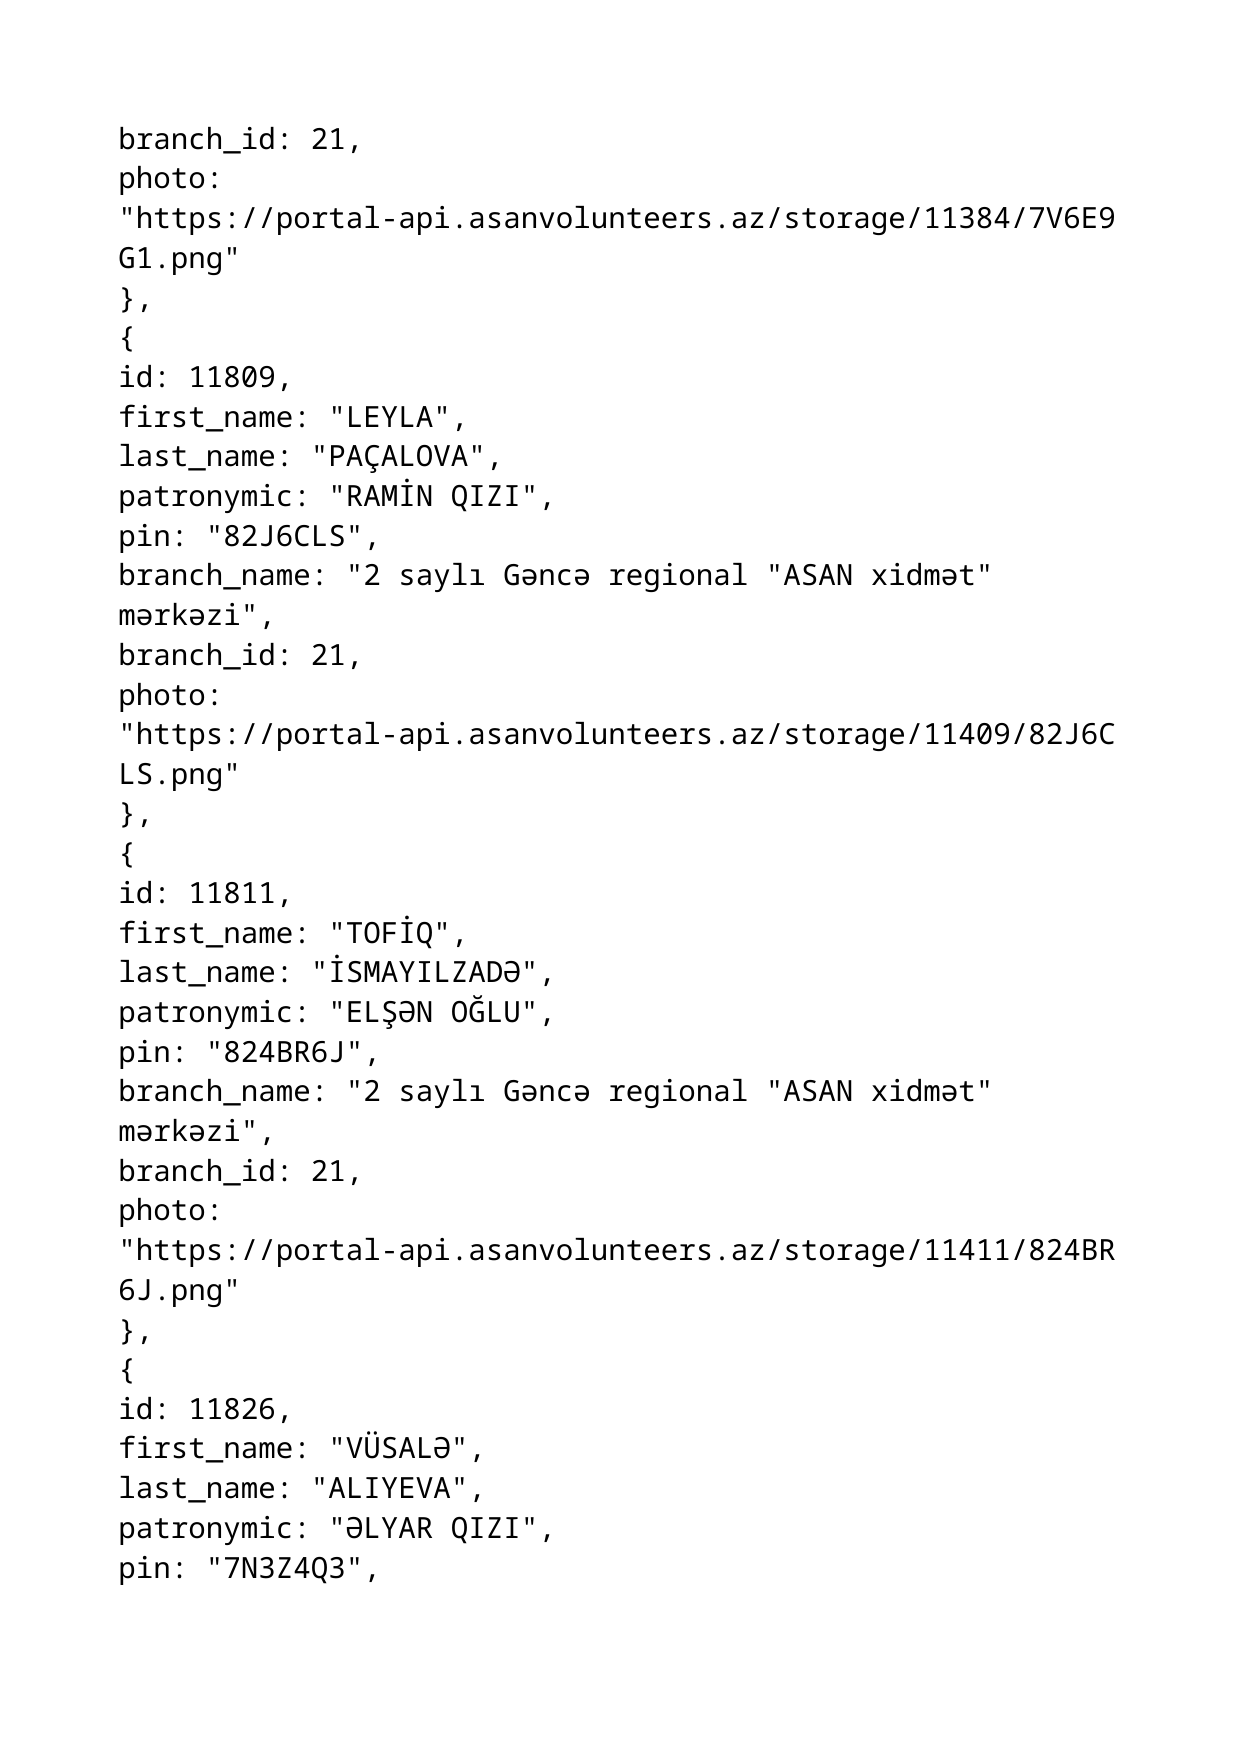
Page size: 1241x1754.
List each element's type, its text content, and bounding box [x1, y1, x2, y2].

text { [118, 832, 1122, 872]
text id: 11809, [118, 356, 1122, 396]
text first_name: "LEYLA", [118, 396, 1122, 436]
text { [118, 317, 1122, 356]
text photo: "https://portal-api.asanvolunteers.az/storage/11384/7V6E9G1.png" [118, 158, 1122, 277]
text first_name: "VÜSALƏ", [118, 1428, 1122, 1467]
text id: 11826, [118, 1388, 1122, 1428]
text last_name: "İSMAYILZADƏ", [118, 952, 1122, 991]
text branch_name: "2 saylı Gəncə regional "ASAN xidmət" mərkəzi", [118, 555, 1122, 634]
text pin: "824BR6J", [118, 1031, 1122, 1071]
text }, [118, 793, 1122, 832]
text { [118, 1348, 1122, 1388]
text branch_id: 21, [118, 1150, 1122, 1190]
text branch_id: 21, [118, 118, 1122, 158]
text }, [118, 1309, 1122, 1348]
text first_name: "TOFİQ", [118, 912, 1122, 952]
text patronymic: "ELŞƏN OĞLU", [118, 991, 1122, 1031]
text pin: "7N3Z4Q3", [118, 1547, 1122, 1587]
text }, [118, 277, 1122, 317]
text last_name: "ALIYEVA", [118, 1467, 1122, 1507]
text branch_id: 21, [118, 634, 1122, 674]
text photo: "https://portal-api.asanvolunteers.az/storage/11409/82J6CLS.png" [118, 674, 1122, 793]
text last_name: "PAÇALOVA", [118, 436, 1122, 475]
text patronymic: "ƏLYAR QIZI", [118, 1507, 1122, 1547]
text photo: "https://portal-api.asanvolunteers.az/storage/11411/824BR6J.png" [118, 1190, 1122, 1309]
text pin: "82J6CLS", [118, 515, 1122, 555]
text id: 11811, [118, 872, 1122, 912]
text branch_name: "2 saylı Gəncə regional "ASAN xidmət" mərkəzi", [118, 1071, 1122, 1150]
text patronymic: "RAMİN QIZI", [118, 475, 1122, 515]
